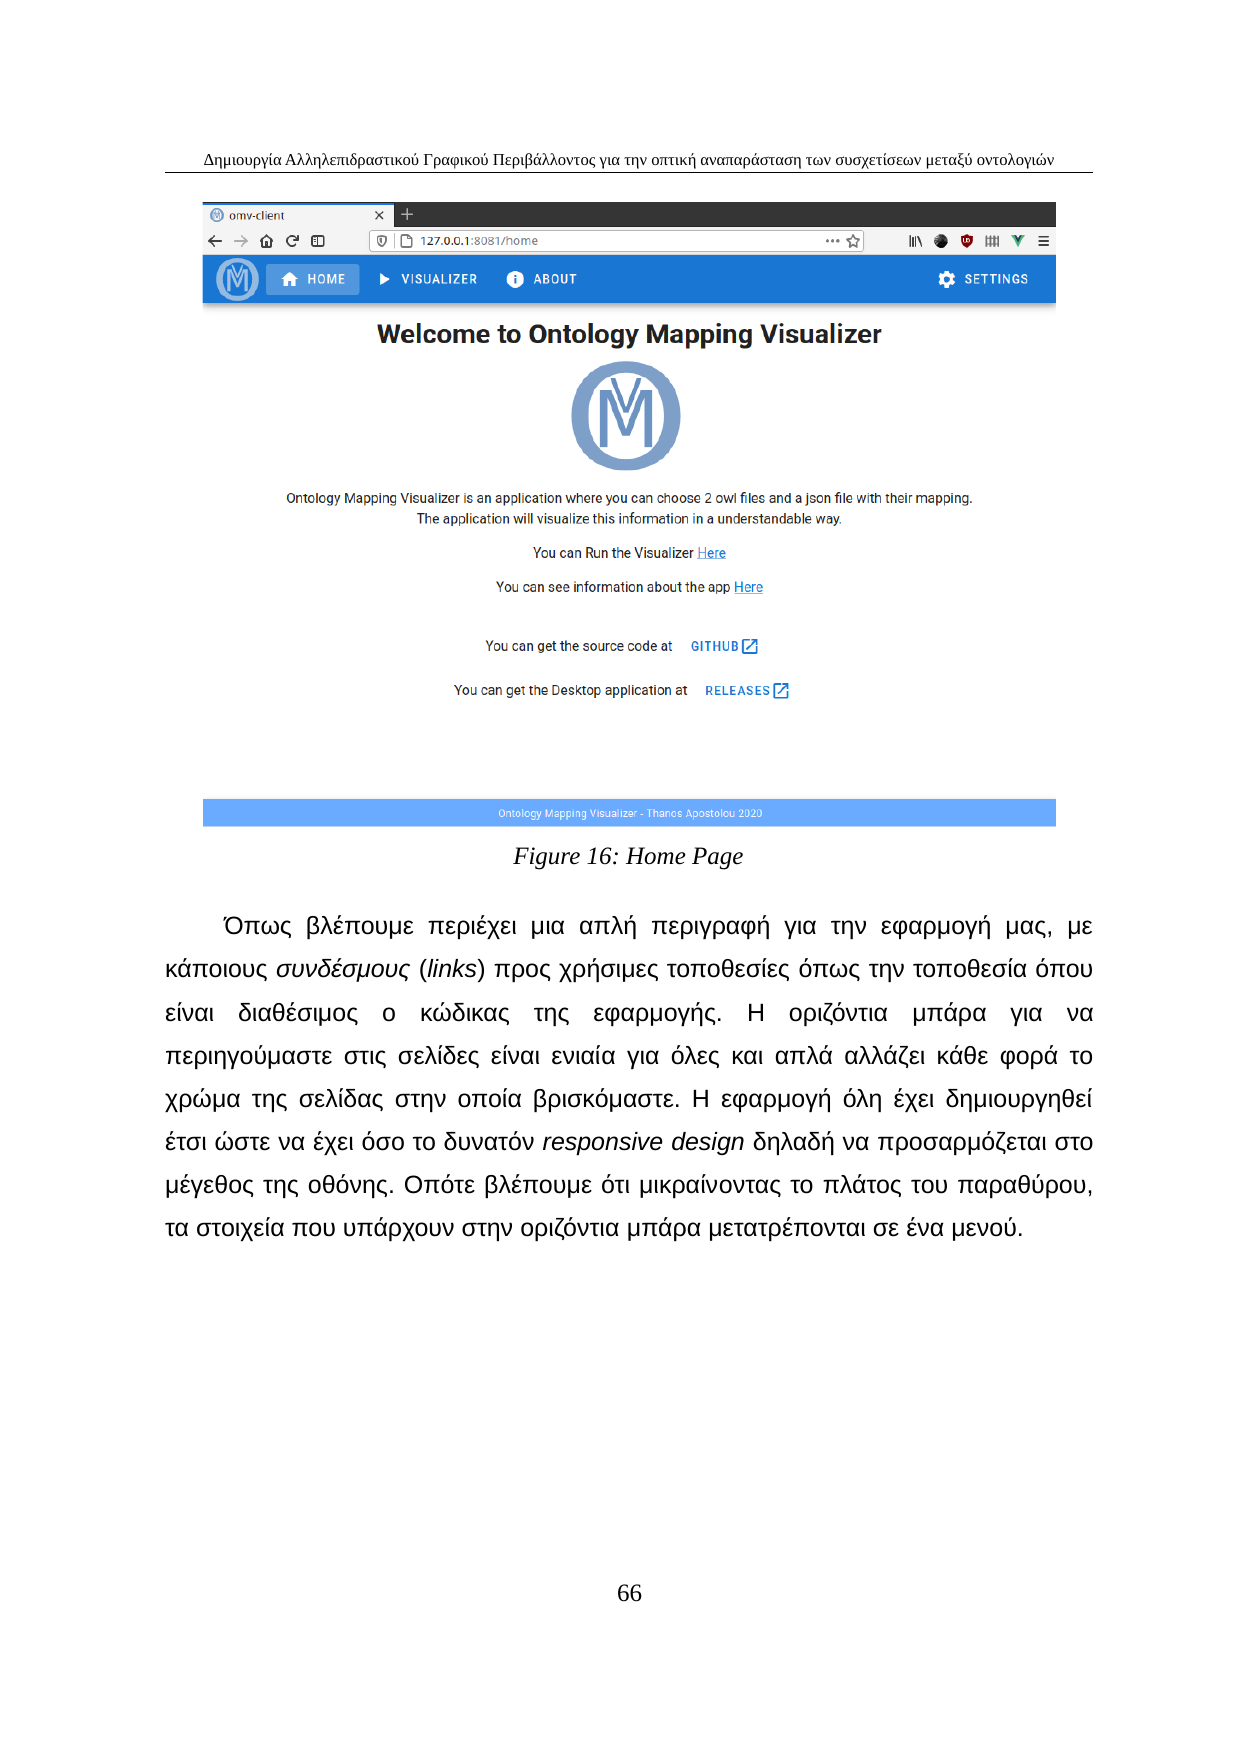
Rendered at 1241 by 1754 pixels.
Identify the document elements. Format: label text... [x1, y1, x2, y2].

text Όπως βλέπουμε περιέχει μια απλή περιγραφή για την εφαρμογή μας, με κάποιους συνδέσμους (links) προς χρήσιμες τοποθεσίες όπως την τοποθεσία όπου είναι διαθέσιμος ο κώδικας της εφαρμογής. Η οριζόντια μπάρα για να περιηγούμαστε στις σελίδες είναι ενιαία για όλες και απλά αλλάζει κάθε φορά το χρώμα της σελίδας στην οποία βρισκόμαστε. Η εφαρμογή όλη έχει δημιουργηθεί έτσι ώστε να έχει όσο το δυνατόν responsive design δηλαδή να προσαρμόζεται στο μέγεθος της οθόνης. Οπότε βλέπουμε ότι μικραίνοντας το πλάτος του παραθύρου, τα στοιχεία που υπάρχουν στην οριζόντια μπάρα μετατρέπονται σε ένα μενού. [165, 911, 1093, 1242]
picture [202, 202, 1056, 827]
text Figure 16: Home Page [241, 827, 1018, 870]
